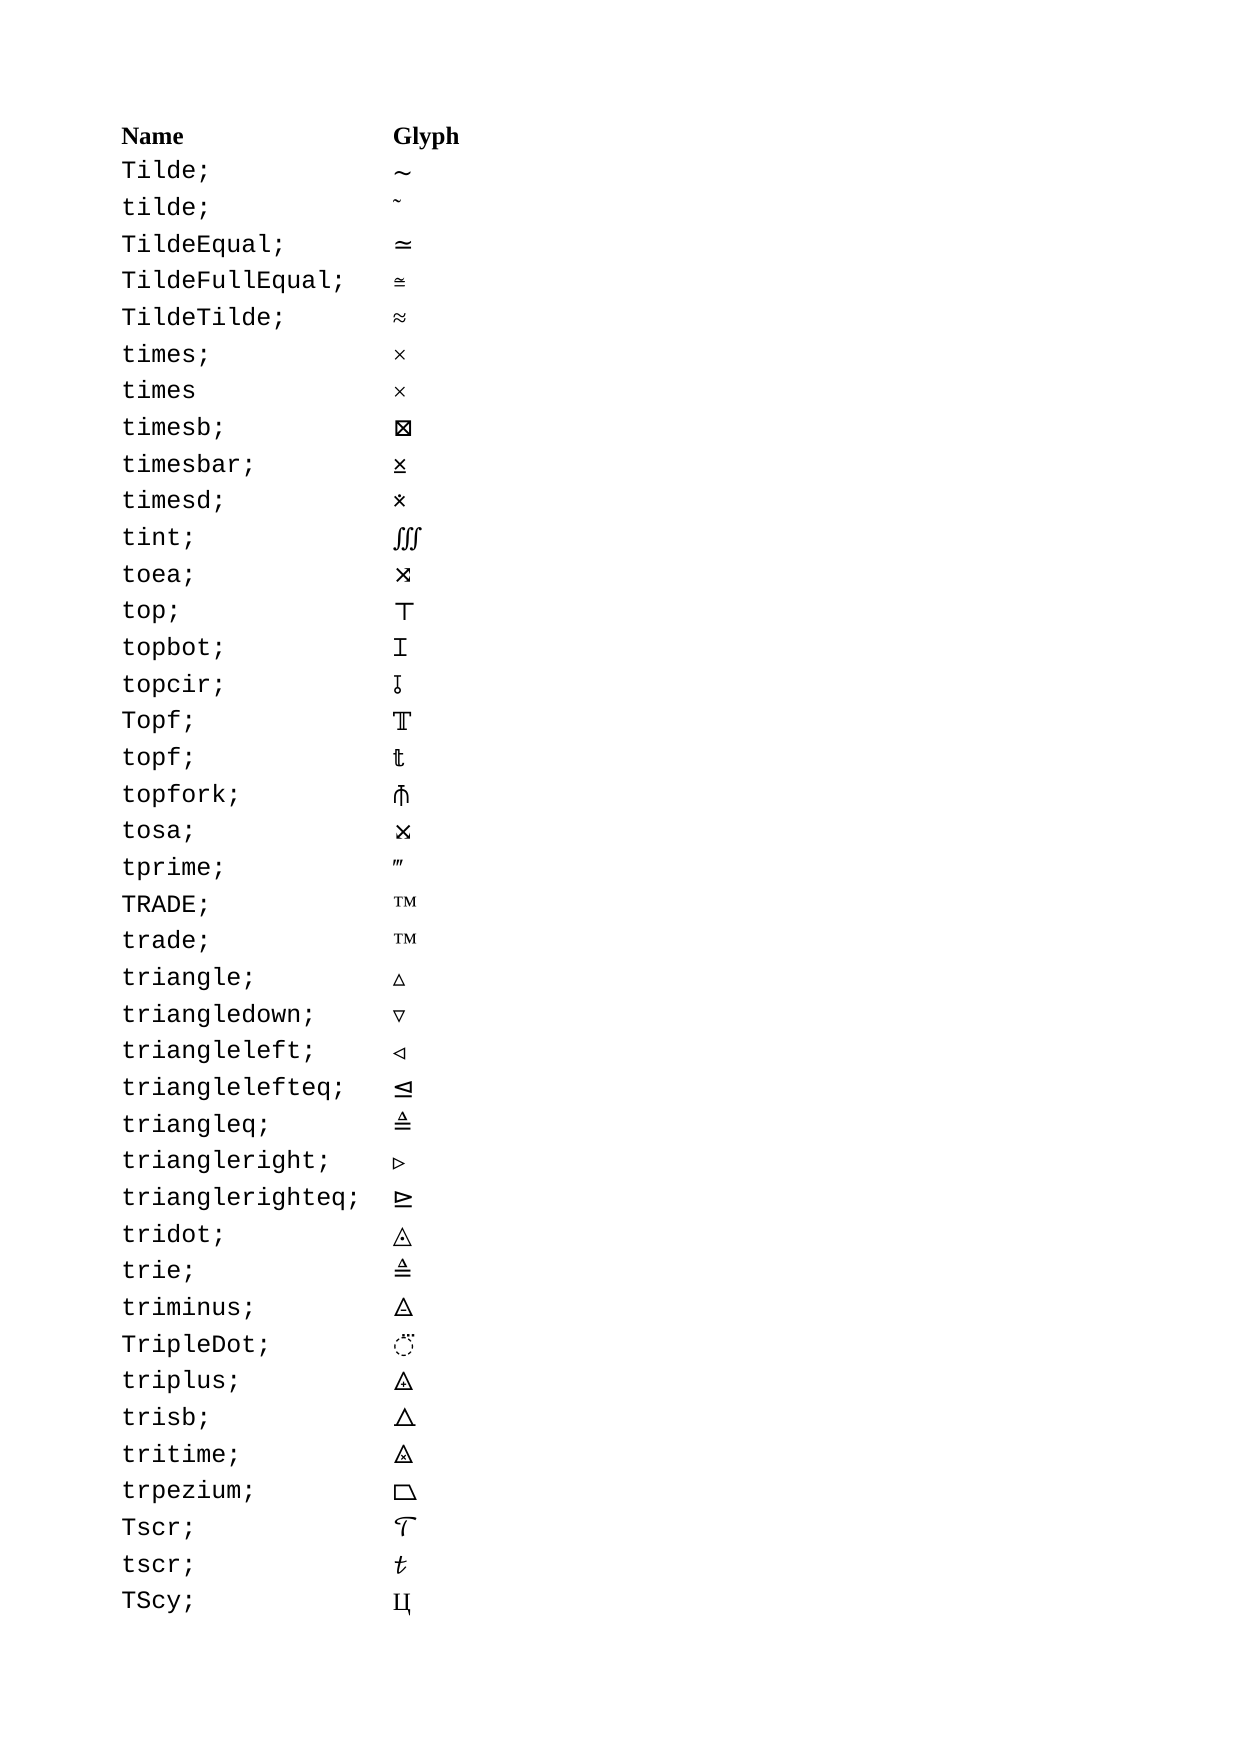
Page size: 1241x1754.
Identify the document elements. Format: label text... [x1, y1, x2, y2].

table_cell ▿ [390, 996, 631, 1033]
table_cell tscr; [118, 1546, 390, 1583]
table_cell ◬ [390, 1216, 631, 1253]
table_cell trpezium; [118, 1473, 390, 1509]
table_cell ◌⃛ [390, 1326, 631, 1363]
table_cell ™ [390, 886, 631, 923]
table_cell triangleq; [118, 1106, 390, 1143]
table_cell ⤩ [390, 813, 631, 849]
table_cell TildeEqual; [118, 226, 390, 263]
table_cell 𝒯 [390, 1509, 631, 1546]
table_cell ⧍ [390, 1399, 631, 1436]
table_cell ⊴ [390, 1069, 631, 1106]
table_cell ≈ [390, 299, 631, 336]
table_cell ∭ [390, 519, 631, 556]
table_cell times [118, 373, 390, 409]
table_cell ∼ [390, 153, 631, 189]
table_cell TripleDot; [118, 1326, 390, 1363]
table_cell ▹ [390, 1143, 631, 1179]
table_cell TildeTilde; [118, 299, 390, 336]
table_cell ⊠ [390, 409, 631, 446]
table_cell timesd; [118, 483, 390, 519]
table_cell TildeFullEqual; [118, 263, 390, 299]
table_cell trie; [118, 1253, 390, 1289]
table_cell 𝕥 [390, 739, 631, 776]
table_cell ˜ [390, 189, 631, 226]
table_cell timesbar; [118, 446, 390, 483]
table_cell ⨰ [390, 483, 631, 519]
table_cell tint; [118, 519, 390, 556]
table_cell Topf; [118, 703, 390, 739]
table_cell topcir; [118, 666, 390, 703]
table_cell triminus; [118, 1289, 390, 1326]
table_cell ⌶ [390, 629, 631, 666]
table_cell triangledown; [118, 996, 390, 1033]
table_cell triangleright; [118, 1143, 390, 1179]
table_cell TRADE; [118, 886, 390, 923]
table_cell ⨺ [390, 1289, 631, 1326]
table_cell ⊵ [390, 1179, 631, 1216]
table_cell tridot; [118, 1216, 390, 1253]
table_cell triangle; [118, 959, 390, 996]
table_cell trisb; [118, 1399, 390, 1436]
table_cell triplus; [118, 1363, 390, 1399]
table_cell ⏢ [390, 1473, 631, 1509]
table_cell tritime; [118, 1436, 390, 1473]
table_header Glyph [390, 118, 631, 153]
table_cell Tscr; [118, 1509, 390, 1546]
table_cell toea; [118, 556, 390, 593]
table_cell ⨱ [390, 446, 631, 483]
table_cell Tilde; [118, 153, 390, 189]
table_cell 𝓉 [390, 1546, 631, 1583]
table_cell ⫚ [390, 776, 631, 813]
table_cell ⤨ [390, 556, 631, 593]
table_cell topbot; [118, 629, 390, 666]
table_cell ‴ [390, 849, 631, 886]
table_cell × [390, 336, 631, 373]
table_cell top; [118, 593, 390, 629]
table_cell ≜ [390, 1253, 631, 1289]
table_cell 𝕋 [390, 703, 631, 739]
table_cell ◃ [390, 1033, 631, 1069]
table_cell times; [118, 336, 390, 373]
table_cell trianglelefteq; [118, 1069, 390, 1106]
table_cell × [390, 373, 631, 409]
table_cell timesb; [118, 409, 390, 446]
table_cell ≅ [390, 263, 631, 299]
table_cell topfork; [118, 776, 390, 813]
table_cell ™ [390, 923, 631, 959]
table_cell ⨹ [390, 1363, 631, 1399]
table_cell topf; [118, 739, 390, 776]
table_cell ⊤ [390, 593, 631, 629]
table_cell ▵ [390, 959, 631, 996]
table_cell triangleleft; [118, 1033, 390, 1069]
table_cell TScy; [118, 1583, 390, 1619]
table_cell tilde; [118, 189, 390, 226]
table_header Name [118, 118, 390, 153]
table_cell trianglerighteq; [118, 1179, 390, 1216]
table_cell tosa; [118, 813, 390, 849]
table_cell tprime; [118, 849, 390, 886]
table_cell ≜ [390, 1106, 631, 1143]
table_cell ⫱ [390, 666, 631, 703]
table_cell trade; [118, 923, 390, 959]
table_cell Ц [390, 1583, 631, 1619]
table_cell ⨻ [390, 1436, 631, 1473]
table_cell ≃ [390, 226, 631, 263]
